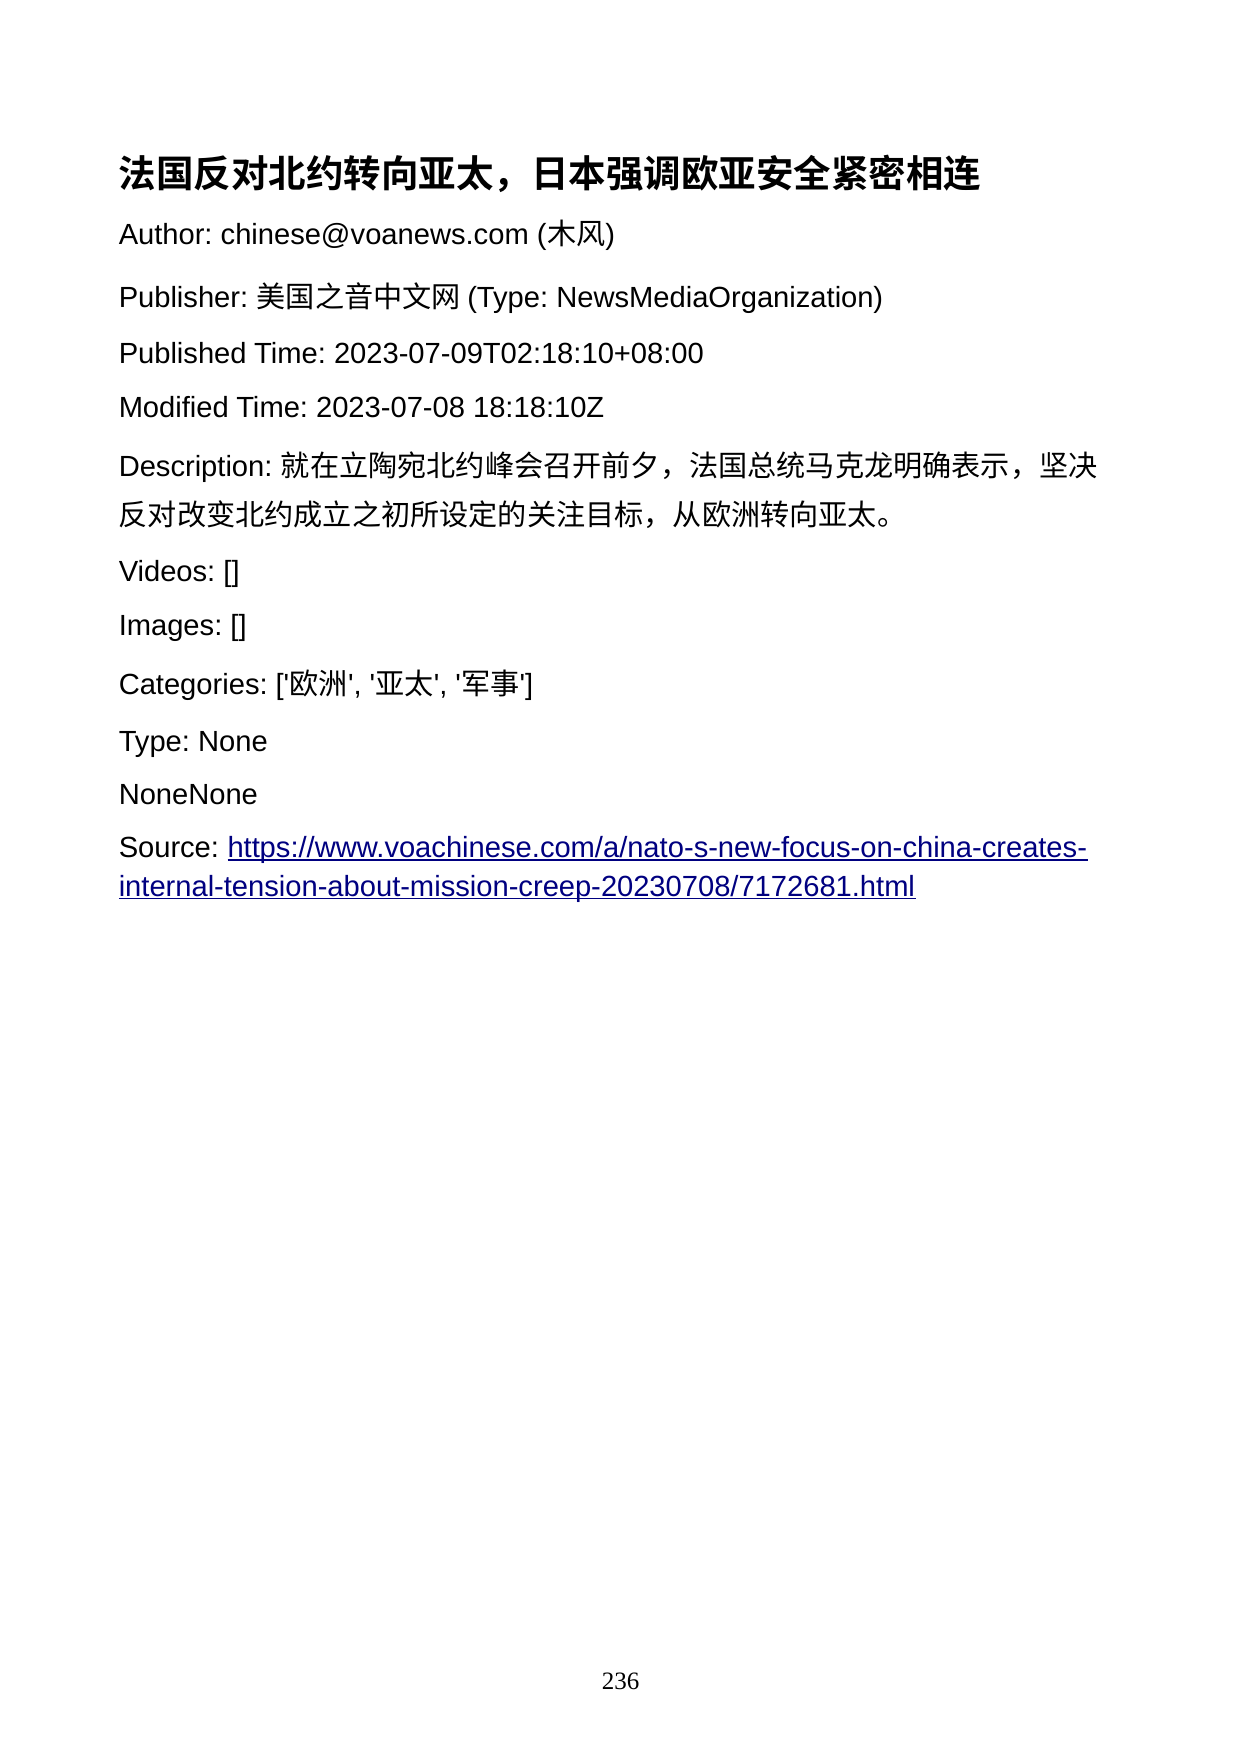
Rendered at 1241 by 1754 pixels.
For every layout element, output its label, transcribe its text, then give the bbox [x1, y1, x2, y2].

text Modified Time: 2023-07-08 18:18:10Z [118, 390, 1122, 423]
text Images: [] [118, 608, 1122, 641]
text Author: chinese@voanews.com (木风) [118, 210, 1122, 253]
text Source: https://www.voachinese.com/a/nato-s-new-focus-on-china-creates-internal-tension-about-mission-creep-20230708/7172681.html [118, 830, 1122, 902]
text NoneNone [118, 777, 1122, 811]
subtitle 法国反对北约转向亚太，日本强调欧亚安全紧密相连 [118, 143, 1122, 198]
text Published Time: 2023-07-09T02:18:10+08:00 [118, 337, 1122, 370]
text Description: 就在立陶宛北约峰会召开前夕，法国总统马克龙明确表示，坚决反对改变北约成立之初所设定的关注目标，从欧洲转向亚太。 [118, 443, 1122, 534]
text Videos: [] [118, 554, 1122, 588]
text Publisher: 美国之音中文网 (Type: NewsMediaOrganization) [118, 273, 1122, 316]
text Categories: ['欧洲', '亚太', '军事'] [118, 661, 1122, 703]
text Type: None [118, 724, 1122, 757]
